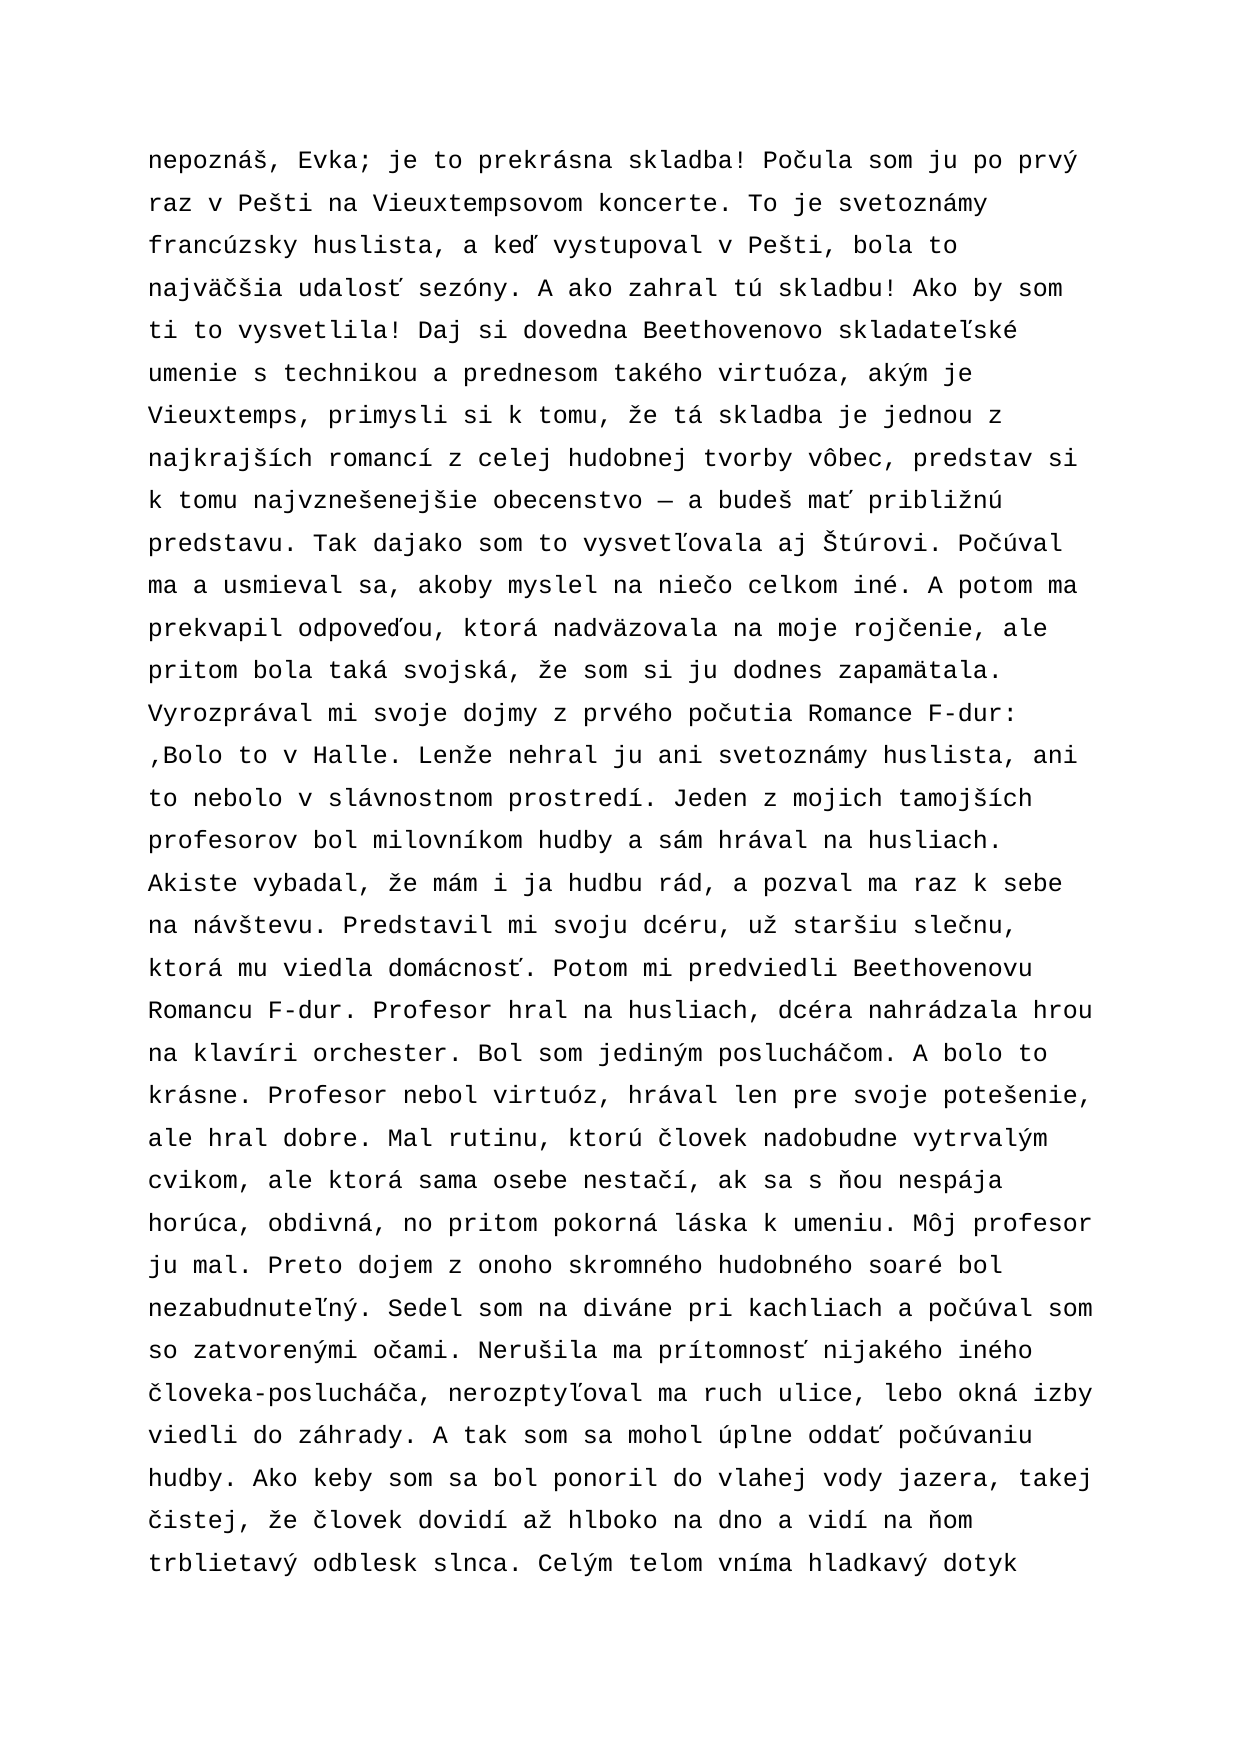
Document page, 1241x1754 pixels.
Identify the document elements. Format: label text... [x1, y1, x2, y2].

text nepoznáš, Evka; je to prekrásna skladba! Počula som ju po prvý raz v Pešti na Vieuxtempsovom koncerte. To je svetoznámy francúzsky huslista, a keď vystupoval v Pešti, bola to najväčšia udalosť sezóny. A ako zahral tú skladbu! Ako by som ti to vysvetlila! Daj si dovedna Beethovenovo skladateľské umenie s technikou a prednesom takého virtuóza, akým je Vieuxtemps, primysli si k tomu, že tá skladba je jednou z najkrajších romancí z celej hudobnej tvorby vôbec, predstav si k tomu najvznešenejšie obecenstvo — a budeš mať približnú predstavu. Tak dajako som to vysvetľovala aj Štúrovi. Počúval ma a usmieval sa, akoby myslel na niečo celkom iné. A potom ma prekvapil odpoveďou, ktorá nadväzovala na moje rojčenie, ale pritom bola taká svojská, že som si ju dodnes zapamätala. Vyrozprával mi svoje dojmy z prvého počutia Romance F-dur: ‚Bolo to v Halle. Lenže nehral ju ani svetoznámy huslista, ani to nebolo v slávnostnom prostredí. Jeden z mojich tamojších profesorov bol milovníkom hudby a sám hrával na husliach. Akiste vybadal, že mám i ja hudbu rád, a pozval ma raz k sebe na návštevu. Predstavil mi svoju dcéru, už staršiu slečnu, ktorá mu viedla domácnosť. Potom mi predviedli Beethovenovu Romancu F-dur. Profesor hral na husliach, dcéra nahrádzala hrou na klavíri orchester. Bol som jediným poslucháčom. A bolo to krásne. Profesor nebol virtuóz, hrával len pre svoje potešenie, ale hral dobre. Mal rutinu, ktorú človek nadobudne vytrvalým cvikom, ale ktorá sama osebe nestačí, ak sa s ňou nespája horúca, obdivná, no pritom pokorná láska k umeniu. Môj profesor ju mal. Preto dojem z onoho skromného hudobného soaré bol nezabudnuteľný. Sedel som na diváne pri kachliach a počúval som so zatvorenými očami. Nerušila ma prítomnosť nijakého iného človeka-poslucháča, nerozptyľoval ma ruch ulice, lebo okná izby viedli do záhrady. A tak som sa mohol úplne oddať počúvaniu hudby. Ako keby som sa bol ponoril do vlahej vody jazera, takej čistej, že človek dovidí až hlboko na dno a vidí na ňom trblietavý odblesk slnca. Celým telom vníma hladkavý dotyk [148, 148, 1093, 1578]
